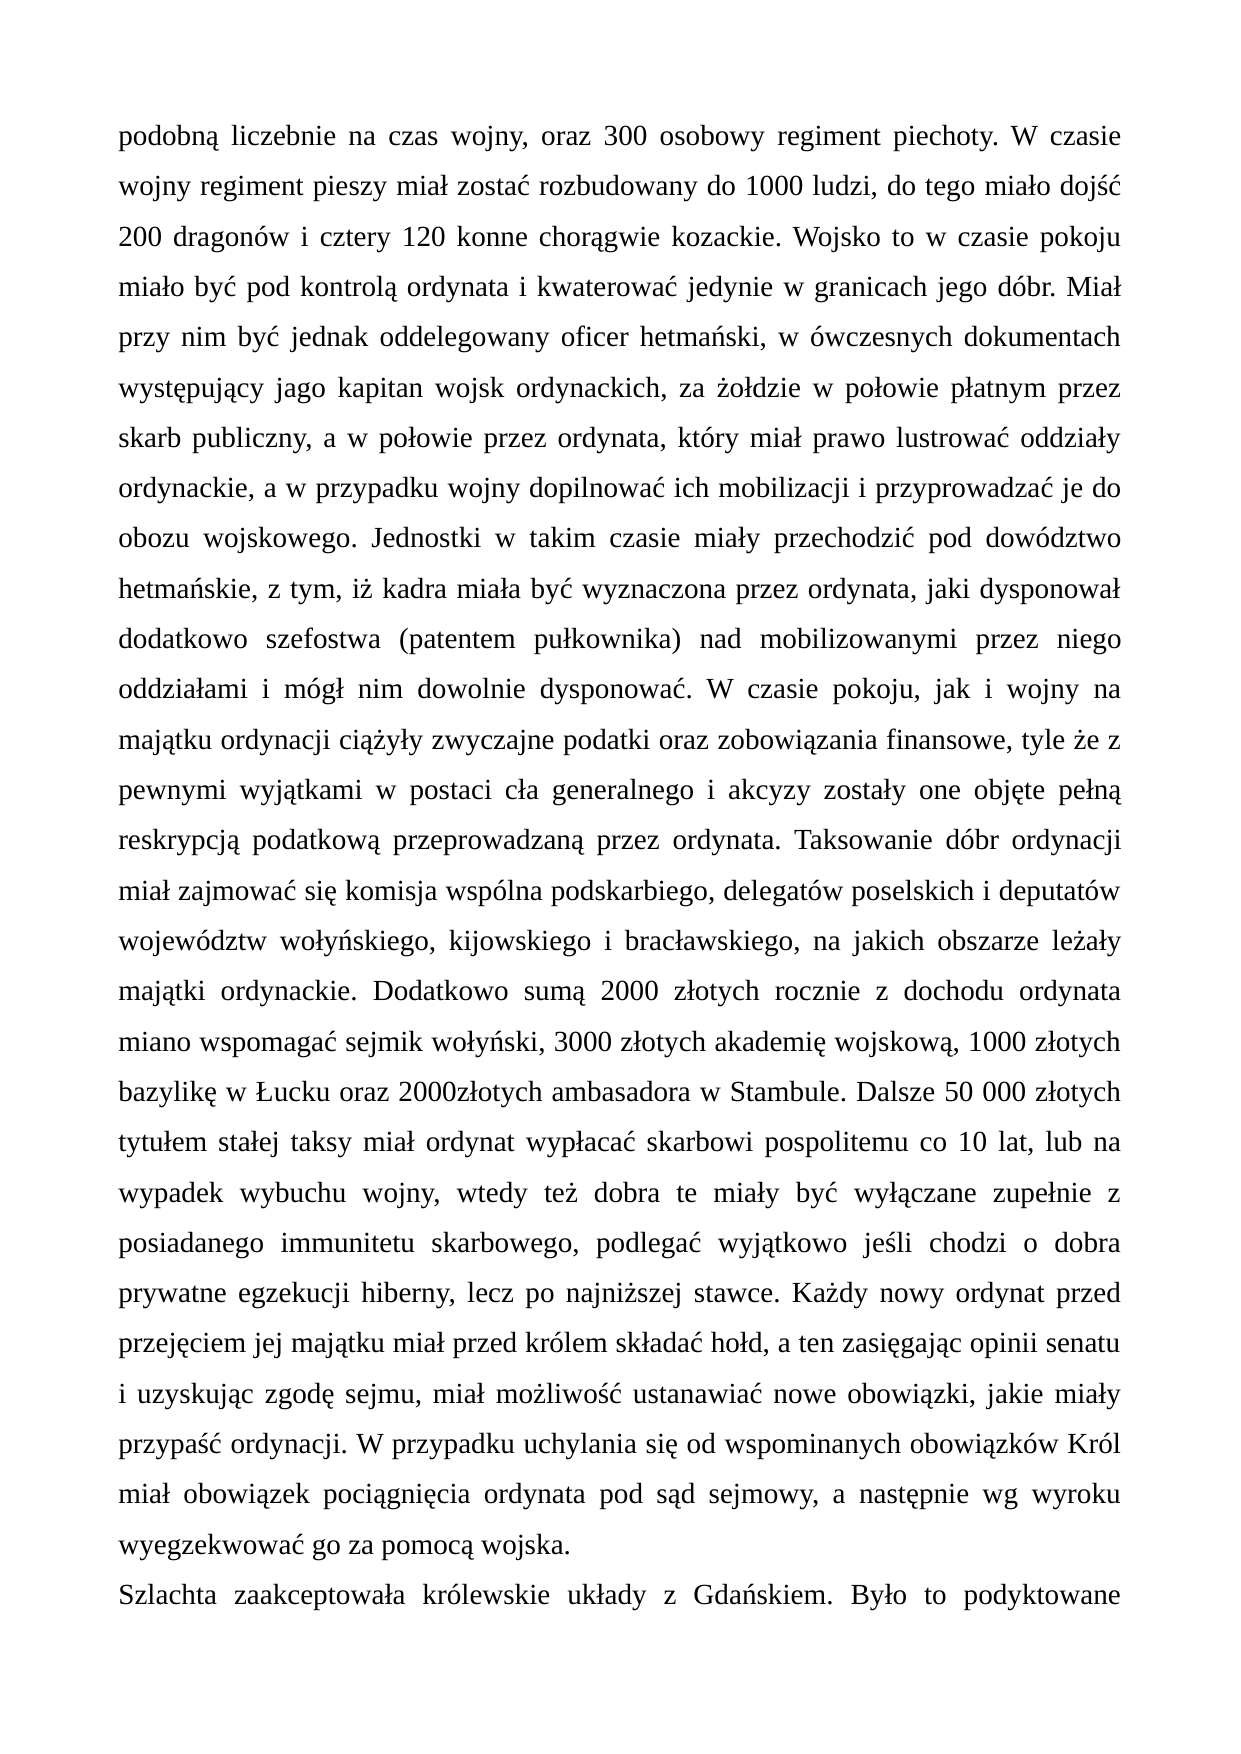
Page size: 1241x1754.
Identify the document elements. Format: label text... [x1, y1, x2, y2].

text Szlachta zaakceptowała królewskie układy z Gdańskiem. Było to podyktowane [118, 1577, 1122, 1611]
text podobną liczebnie na czas wojny, oraz 300 osobowy regiment piechoty. W czasie wojny regiment pieszy miał zostać rozbudowany do 1000 ludzi, do tego miało dojść 200 dragonów i cztery 120 konne chorągwie kozackie. Wojsko to w czasie pokoju miało być pod kontrolą ordynata i kwaterować jedynie w granicach jego dóbr. Miał przy nim być jednak oddelegowany oficer hetmański, w ówczesnych dokumentach występujący jago kapitan wojsk ordynackich, za żołdzie w połowie płatnym przez skarb publiczny, a w połowie przez ordynata, który miał prawo lustrować oddziały ordynackie, a w przypadku wojny dopilnować ich mobilizacji i przyprowadzać je do obozu wojskowego. Jednostki w takim czasie miały przechodzić pod dowództwo hetmańskie, z tym, iż kadra miała być wyznaczona przez ordynata, jaki dysponował dodatkowo szefostwa (patentem pułkownika) nad mobilizowanymi przez niego oddziałami i mógł nim dowolnie dysponować. W czasie pokoju, jak i wojny na majątku ordynacji ciążyły zwyczajne podatki oraz zobowiązania finansowe, tyle że z pewnymi wyjątkami w postaci cła generalnego i akcyzy zostały one objęte pełną reskrypcją podatkową przeprowadzaną przez ordynata. Taksowanie dóbr ordynacji miał zajmować się komisja wspólna podskarbiego, delegatów poselskich i deputatów województw wołyńskiego, kijowskiego i bracławskiego, na jakich obszarze leżały majątki ordynackie. Dodatkowo sumą 2000 złotych rocznie z dochodu ordynata miano wspomagać sejmik wołyński, 3000 złotych akademię wojskową, 1000 złotych bazylikę w Łucku oraz 2000złotych ambasadora w Stambule. Dalsze 50 000 złotych tytułem stałej taksy miał ordynat wypłacać skarbowi pospolitemu co 10 lat, lub na wypadek wybuchu wojny, wtedy też dobra te miały być wyłączane zupełnie z posiadanego immunitetu skarbowego, podlegać wyjątkowo jeśli chodzi o dobra prywatne egzekucji hiberny, lecz po najniższej stawce. Każdy nowy ordynat przed przejęciem jej majątku miał przed królem składać hołd, a ten zasięgając opinii senatu i uzyskując zgodę sejmu, miał możliwość ustanawiać nowe obowiązki, jakie miały przypaść ordynacji. W przypadku uchylania się od wspominanych obowiązków Król miał obowiązek pociągnięcia ordynata pod sąd sejmowy, a następnie wg wyroku wyegzekwować go za pomocą wojska. [118, 118, 1122, 1560]
